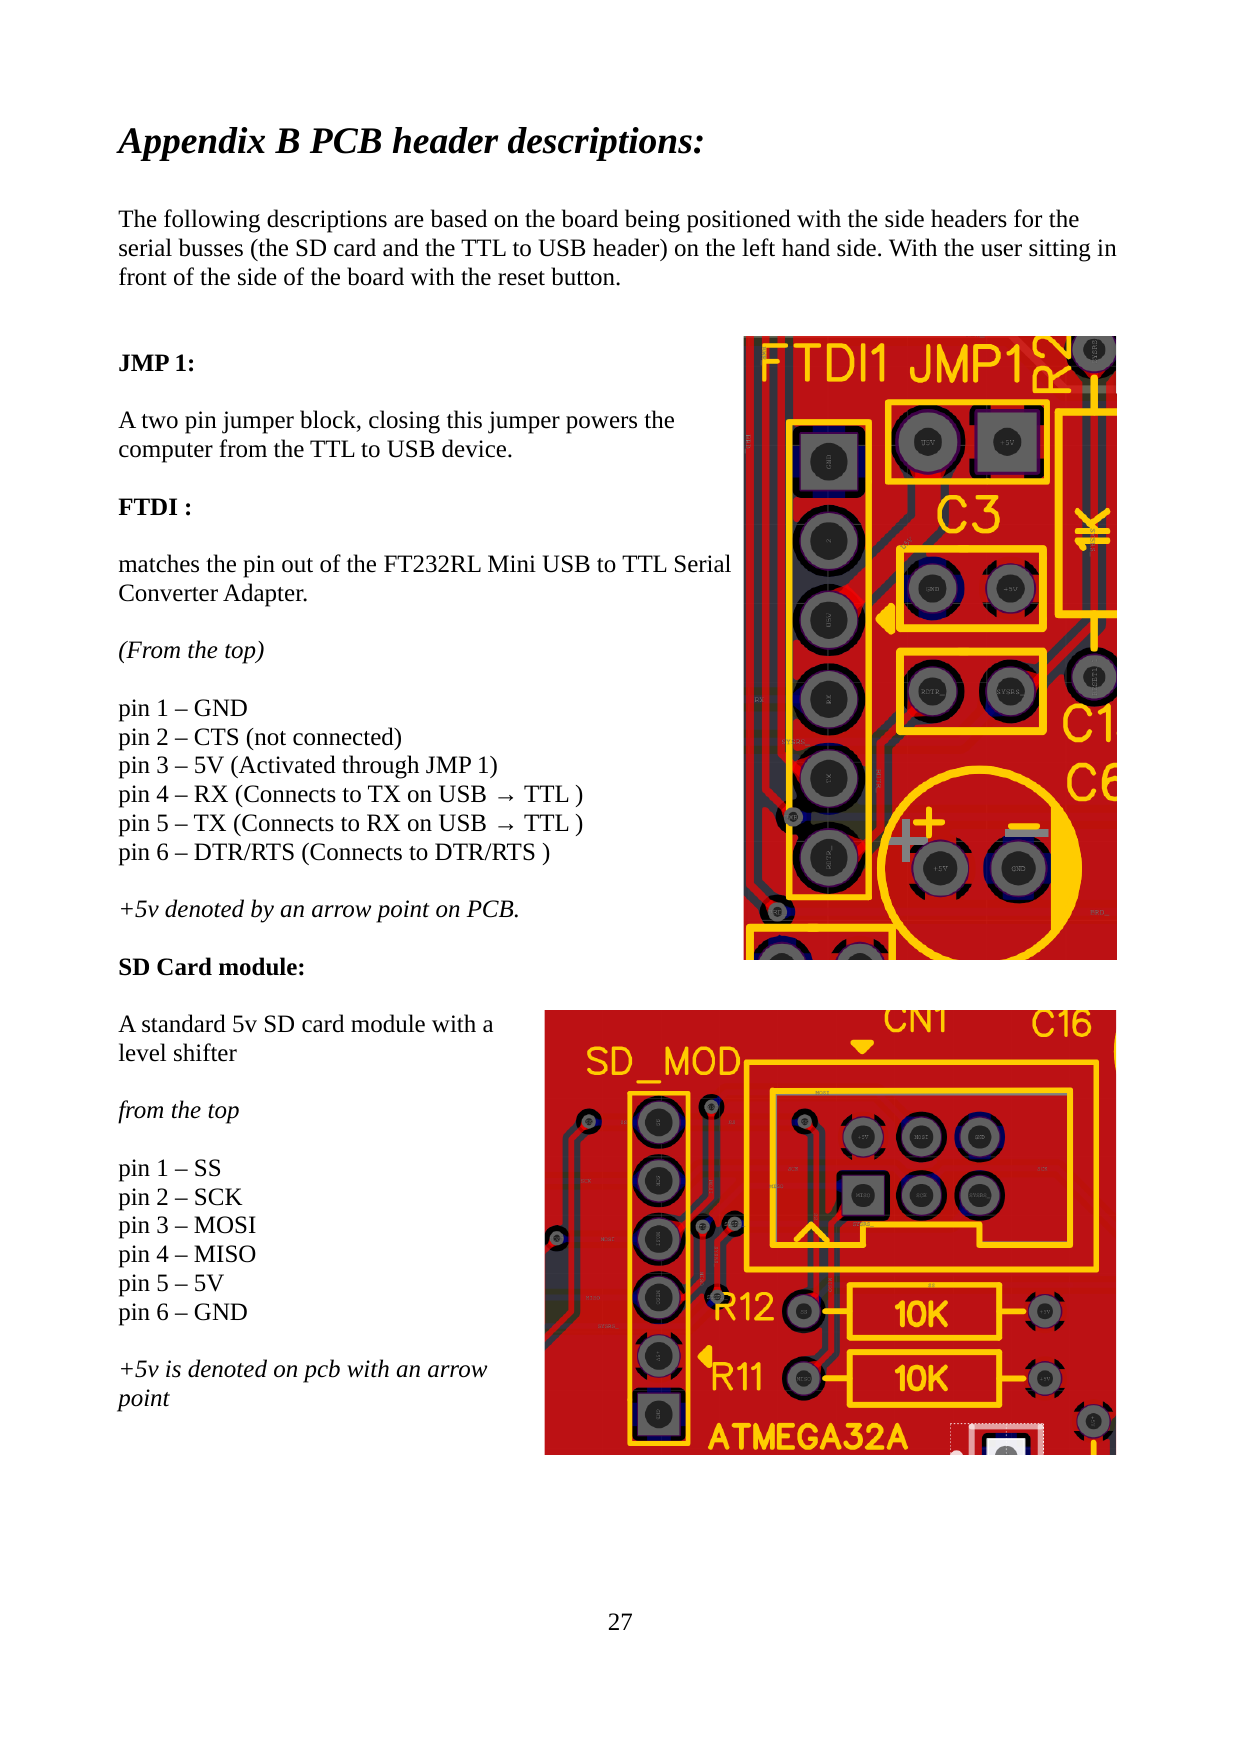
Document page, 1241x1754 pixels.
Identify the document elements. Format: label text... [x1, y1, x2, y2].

text A standard 5v SD card module with a level shifter [118, 1009, 1122, 1067]
picture [743, 336, 1117, 960]
text Appendix B PCB header descriptions: [118, 118, 1122, 161]
text (From the top) [118, 636, 743, 664]
text pin 3 – 5V (Activated through JMP 1) [118, 751, 743, 779]
text pin 1 – GND [118, 693, 743, 722]
text pin 2 – CTS (not connected) [118, 722, 743, 751]
text pin 5 – 5V [118, 1268, 544, 1297]
text JMP 1: [118, 348, 743, 377]
picture [544, 1010, 1117, 1455]
text pin 1 – SS [118, 1153, 544, 1182]
text matches the pin out of the FT232RL Mini USB to TTL Serial Converter Adapter. [118, 549, 743, 607]
text pin 6 – GND [118, 1297, 544, 1326]
text from the top [118, 1096, 544, 1124]
text pin 4 – RX (Connects to TX on USB → TTL ) [118, 779, 743, 808]
text FTDI : [118, 492, 743, 521]
text pin 6 – DTR/RTS (Connects to DTR/RTS ) [118, 837, 743, 866]
text A two pin jumper block, closing this jumper powers the computer from the TTL to USB device. [118, 406, 743, 463]
text SD Card module: [118, 952, 1122, 981]
text pin 5 – TX (Connects to RX on USB → TTL ) [118, 808, 743, 837]
text The following descriptions are based on the board being positioned with the side headers for the serial busses (the SD card and the TTL to USB header) on the left hand side. With the user sitting in front of the side of the board with the reset button. [118, 204, 1122, 291]
text pin 3 – MOSI [118, 1211, 544, 1239]
text +5v denoted by an arrow point on PCB. [118, 894, 743, 923]
text pin 4 – MISO [118, 1239, 544, 1268]
text [1117, 348, 1122, 377]
text [1117, 492, 1122, 521]
text pin 2 – SCK [118, 1182, 544, 1211]
text +5v is denoted on pcb with an arrow point [118, 1354, 544, 1412]
